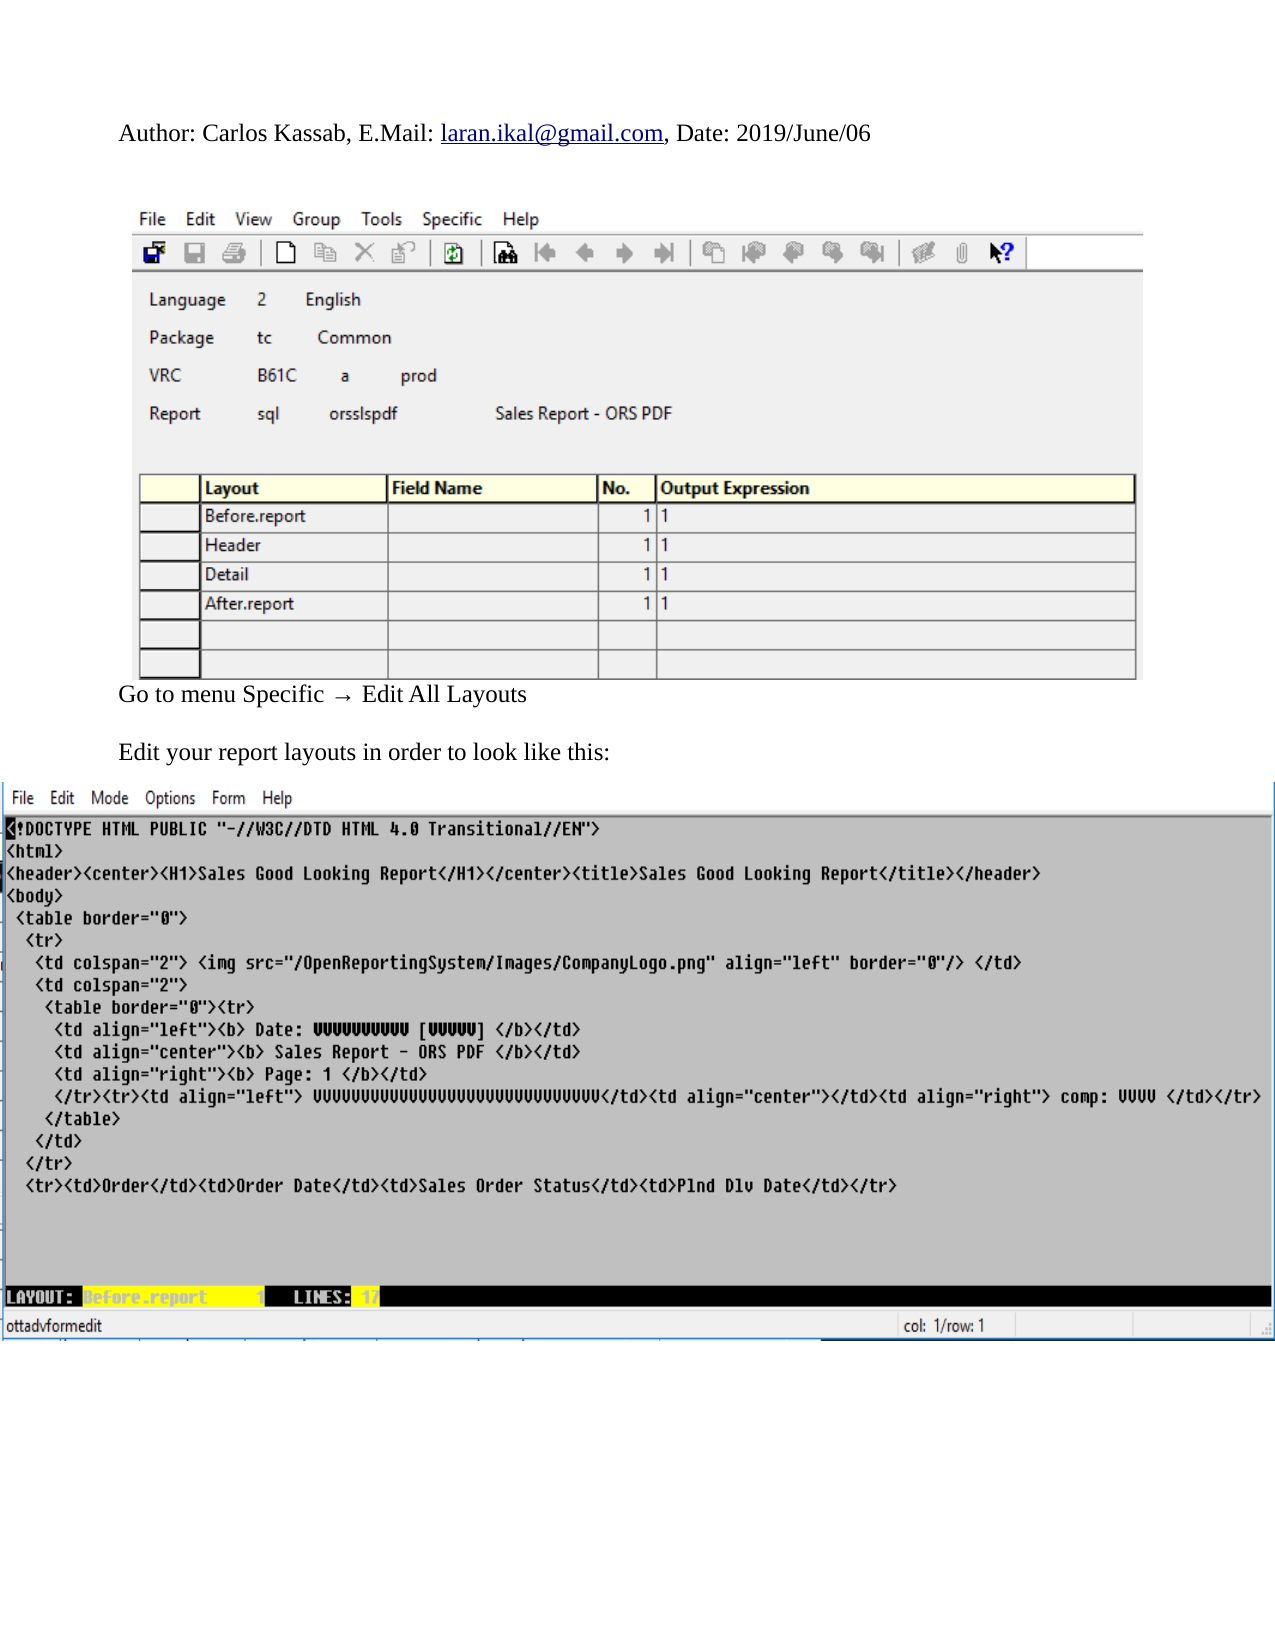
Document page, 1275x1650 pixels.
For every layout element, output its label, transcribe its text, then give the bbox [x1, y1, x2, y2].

picture [0, 782, 1275, 1341]
text Edit your report layouts in order to look like this: [118, 737, 1157, 765]
text Go to menu Specific → Edit All Layouts [118, 680, 1157, 708]
picture [132, 205, 1143, 680]
